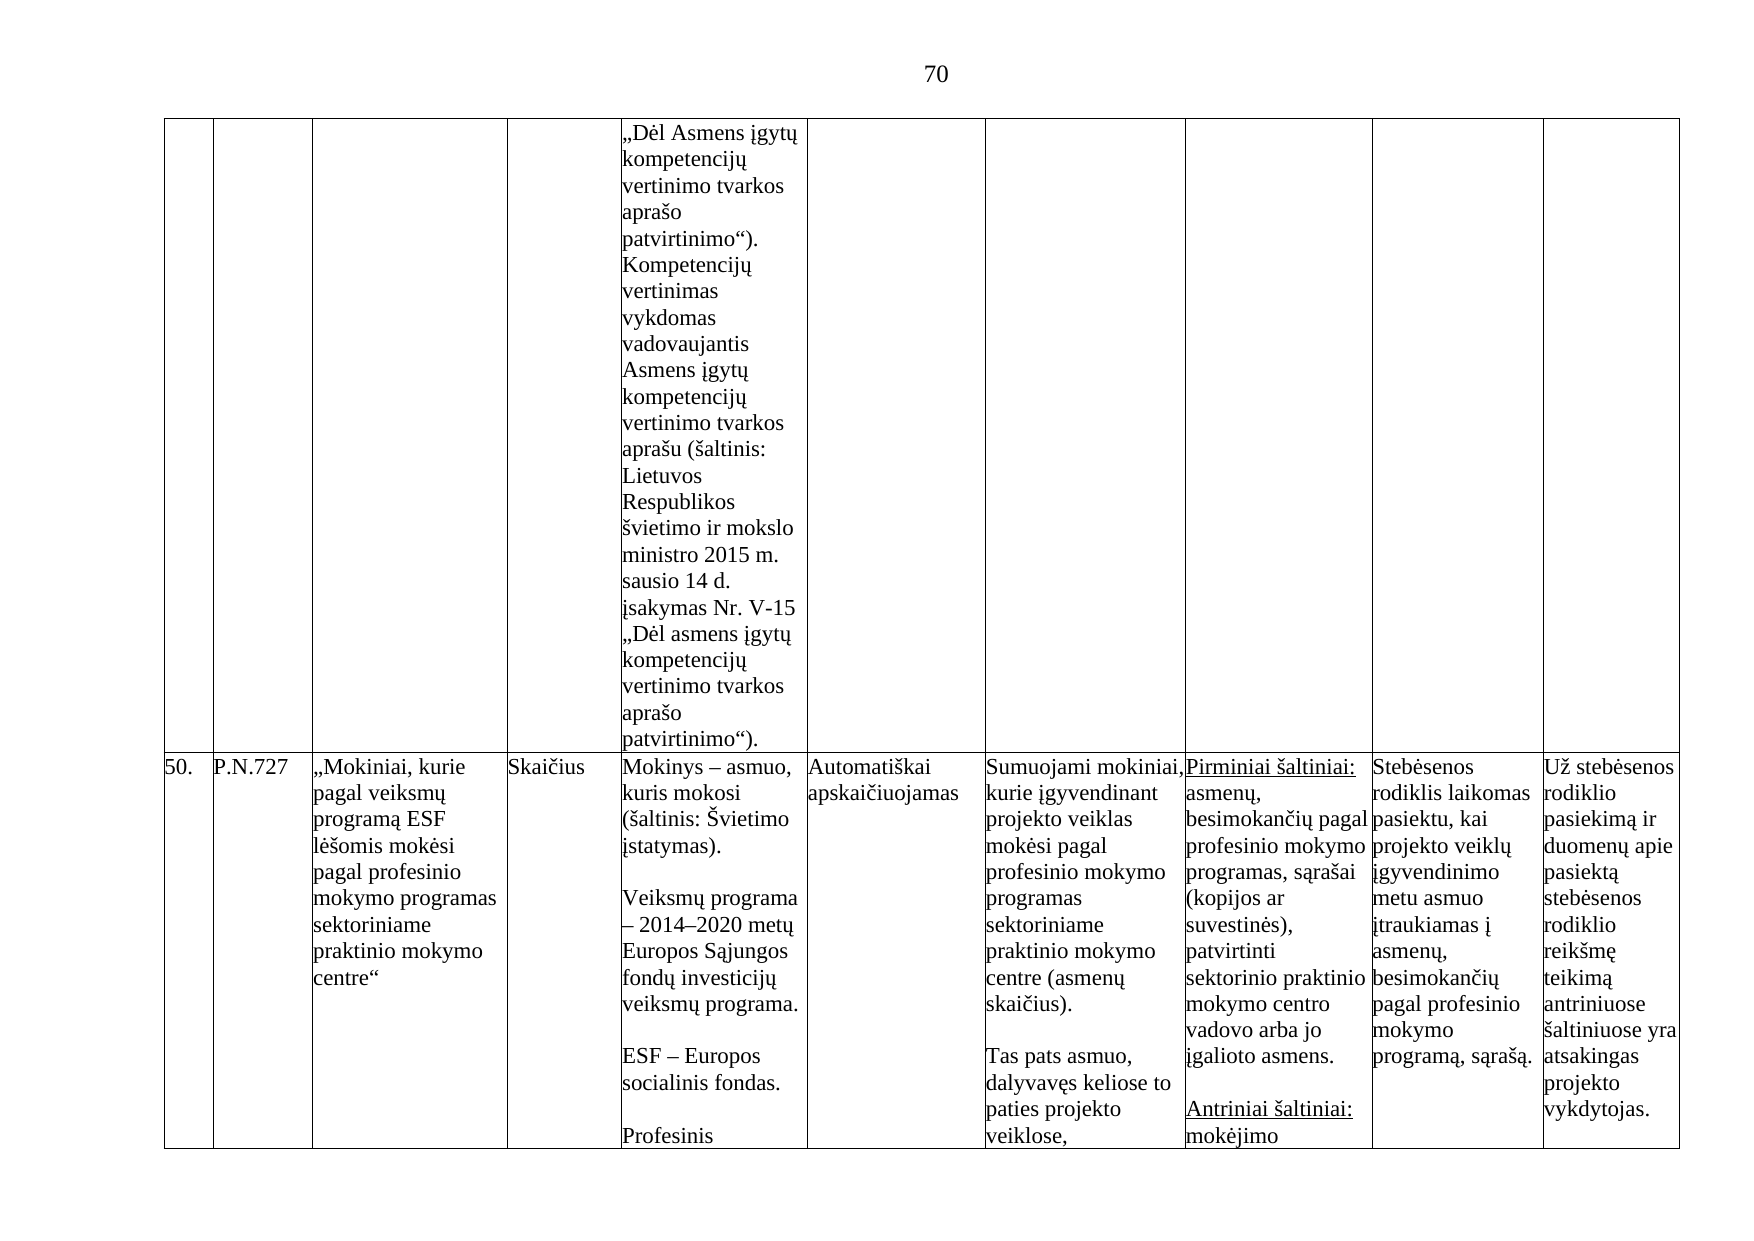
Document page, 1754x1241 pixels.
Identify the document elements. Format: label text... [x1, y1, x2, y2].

table_cell P.N.727 [214, 753, 312, 1148]
table_cell [1186, 119, 1372, 752]
table_cell „Dėl Asmens įgytų kompetencijų vertinimo tvarkos aprašo patvirtinimo“). Kompetencijų vertinimas vykdomas vadovaujantis Asmens įgytų kompetencijų vertinimo tvarkos aprašu (šaltinis: Lietuvos Respublikos švietimo ir mokslo ministro 2015 m. sausio 14 d. įsakymas Nr. V-15 „Dėl asmens įgytų kompetencijų vertinimo tvarkos aprašo patvirtinimo“). [622, 119, 807, 752]
table_cell Mokinys – asmuo, kuris mokosi (šaltinis: Švietimo įstatymas). Veiksmų programa – 2014–2020 metų Europos Sąjungos fondų investicijų veiksmų programa. ESF – Europos socialinis fondas. Profesinis [622, 753, 807, 1148]
table_cell „Mokiniai, kurie pagal veiksmų programą ESF lėšomis mokėsi pagal profesinio mokymo programas sektoriniame praktinio mokymo centre“ [313, 753, 507, 1148]
table_cell [986, 119, 1185, 752]
table_cell [1544, 119, 1679, 752]
table_cell [1373, 119, 1543, 752]
table_cell Stebėsenos rodiklis laikomas pasiektu, kai projekto veiklų įgyvendinimo metu asmuo įtraukiamas į asmenų, besimokančių pagal profesinio mokymo programą, sąrašą. [1373, 753, 1543, 1148]
table_cell Pirminiai šaltiniai: asmenų, besimokančių pagal profesinio mokymo programas, sąrašai (kopijos ar suvestinės), patvirtinti sektorinio praktinio mokymo centro vadovo arba jo įgalioto asmens. Antriniai šaltiniai: mokėjimo [1186, 753, 1372, 1148]
table_cell 50. [165, 753, 213, 1148]
table_cell [808, 119, 985, 752]
table_cell Sumuojami mokiniai, kurie įgyvendinant projekto veiklas mokėsi pagal profesinio mokymo programas sektoriniame praktinio mokymo centre (asmenų skaičius). Tas pats asmuo, dalyvavęs keliose to paties projekto veiklose, [986, 753, 1185, 1148]
table_cell [214, 119, 312, 752]
table_cell Už stebėsenos rodiklio pasiekimą ir duomenų apie pasiektą stebėsenos rodiklio reikšmę teikimą antriniuose šaltiniuose yra atsakingas projekto vykdytojas. [1544, 753, 1679, 1148]
table_cell Skaičius [508, 753, 621, 1148]
table_cell [165, 119, 213, 752]
table_cell Automatiškai apskaičiuojamas [808, 753, 985, 1148]
table_cell [313, 119, 507, 752]
table_cell [508, 119, 621, 752]
